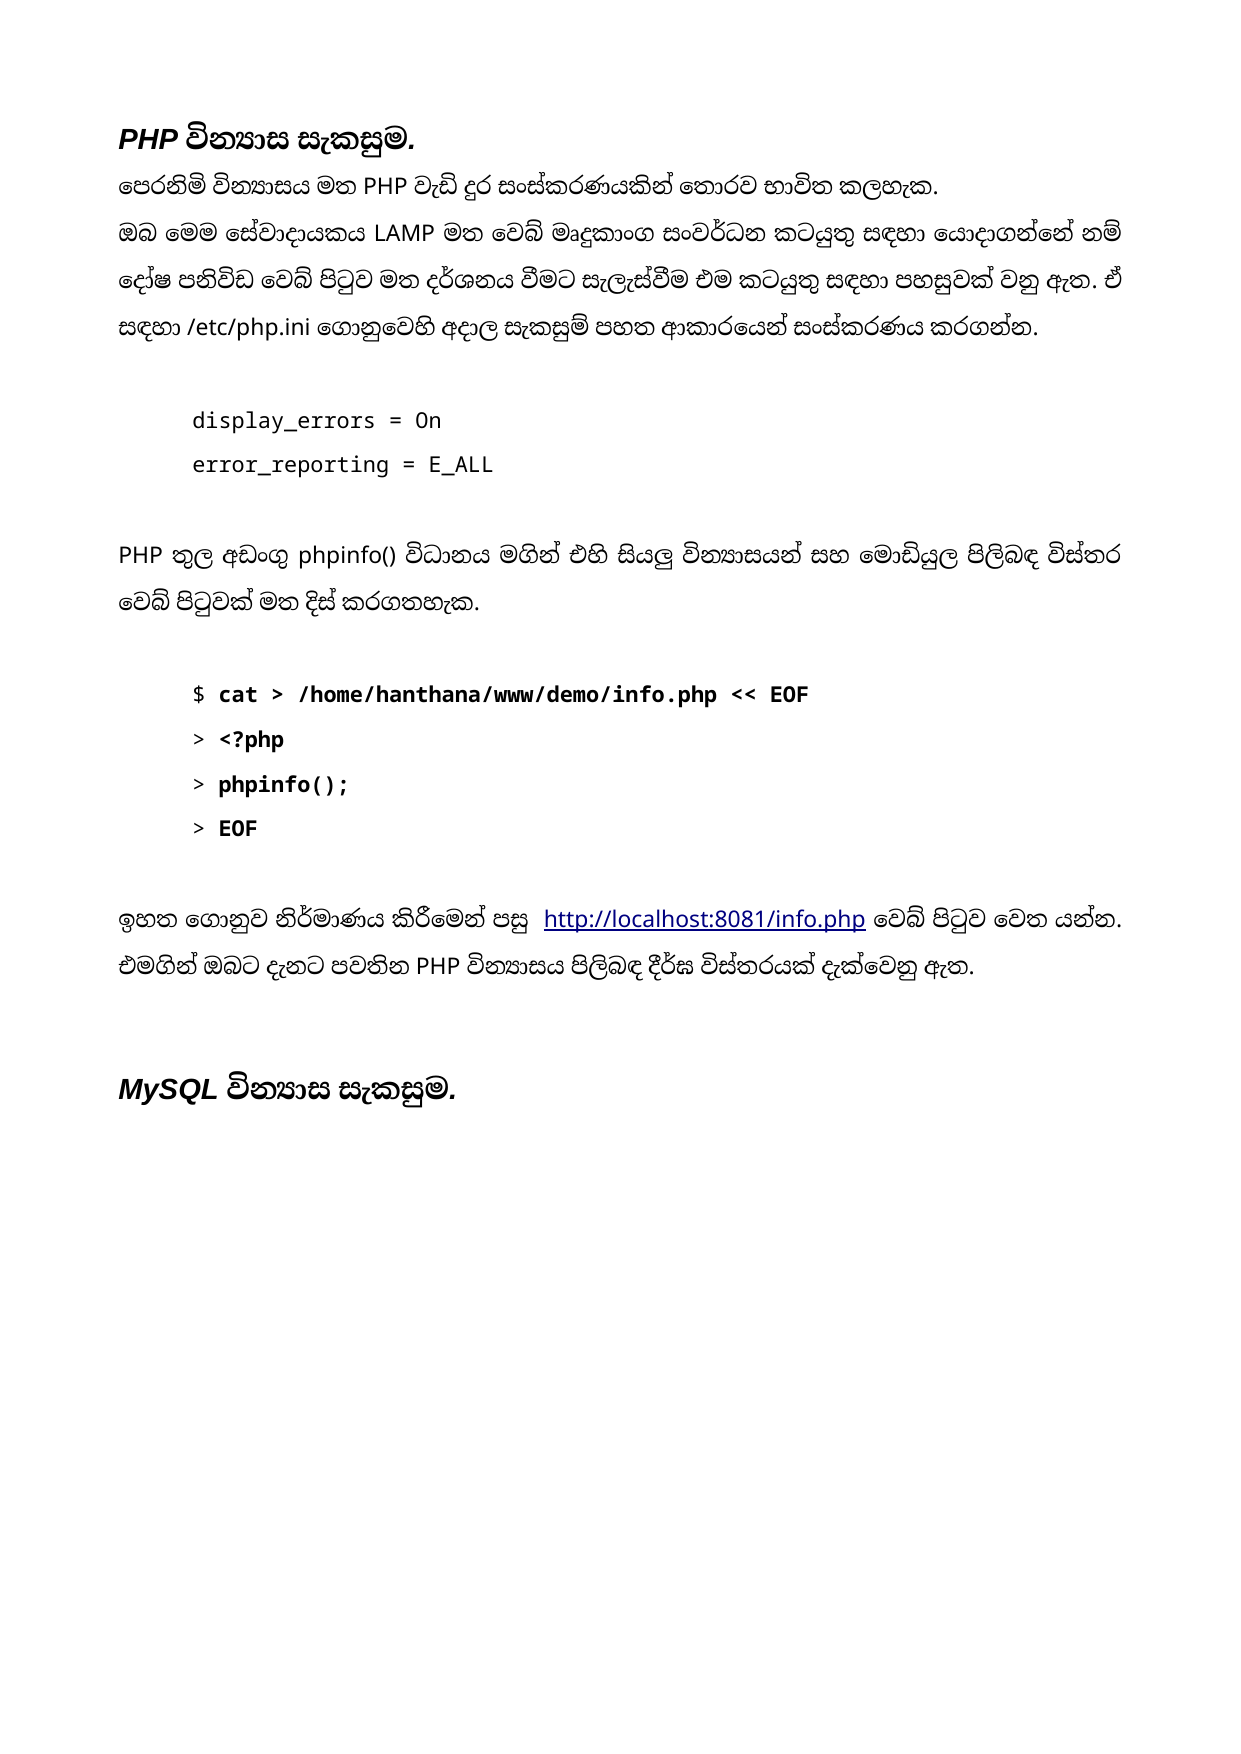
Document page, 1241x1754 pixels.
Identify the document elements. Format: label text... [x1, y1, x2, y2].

text display_errors = On [118, 405, 1122, 434]
text > phpinfo(); [118, 769, 1122, 798]
text $ cat > /home/hanthana/www/demo/info.php << EOF [118, 679, 1122, 709]
text පෙරනිමි වින්‍යාසය මත PHP වැඩි දුර සංස්කරණයකින් තොරව භාවිත කලහැක. [118, 170, 1122, 202]
subtitle MySQL වින්‍යාස සැකසුම. [118, 1068, 1122, 1108]
text > <?php [118, 724, 1122, 754]
text error_reporting = E_ALL [118, 449, 1122, 479]
text PHP තුල අඩංගු phpinfo() විධානය මගින් එහි සියලු වින්‍යාසයන් සහ මොඩියුල පිලිබඳ විස්තර වෙබ් පිටුවක් මත දිස් කරගතහැක. [118, 539, 1122, 617]
text > EOF [118, 813, 1122, 843]
subtitle PHP වින්‍යාස සැකසුම. [118, 118, 1122, 158]
text ඔබ මෙම සේවාදායකය LAMP මත වෙබ් මෘදුකාංග සංවර්ධන කටයුතු සඳහා යොදාගන්නේ නම් දෝෂ පනිවිඩ වෙබ් පිටුව මත දර්ශනය වීමට සැලැස්වීම එම කටයුතු සඳහා පහසුවක් වනු ඇත. ඒ සඳහා /etc/php.ini ගොනුවෙහි අදාල සැකසුම් පහත ආකාරයෙන් සංස්කරණය කරගන්න. [118, 217, 1122, 342]
text ඉහත ගොනුව නිර්මාණය කිරීමෙන් පසු http://localhost:8081/info.php වෙබ් පිටුව වෙත යන්න. එමගින් ඔබට දැනට පවතින PHP වින්‍යාසය පිලිබඳ දීර්ඝ විස්තරයක් දැක්වෙනු ඇත. [118, 903, 1122, 981]
